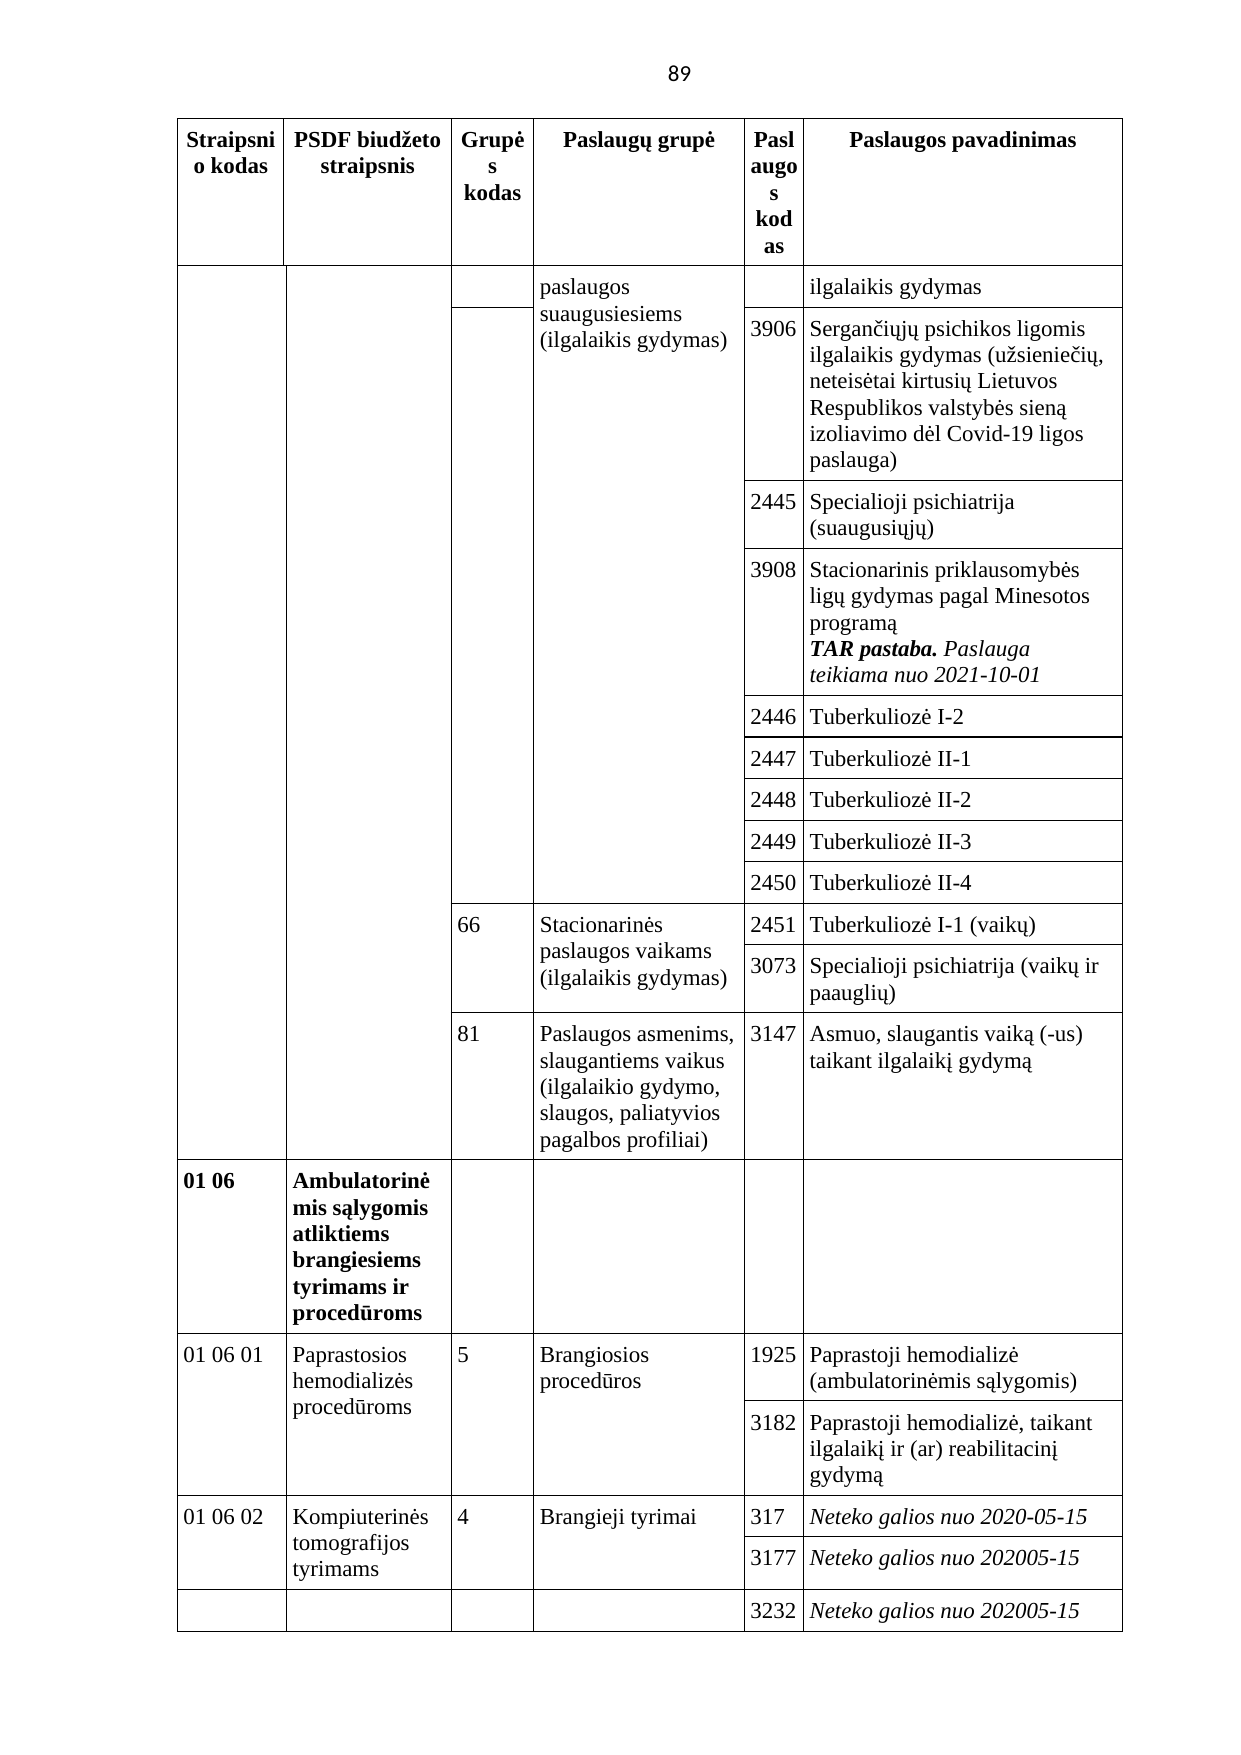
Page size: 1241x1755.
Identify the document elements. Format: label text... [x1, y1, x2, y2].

table_cell Neteko galios nuo 2020-05-15 [804, 1496, 1122, 1536]
table_cell [178, 1590, 286, 1631]
table_header Paslaugos pavadinimas [804, 119, 1122, 265]
table_cell [287, 1590, 451, 1631]
table_cell [745, 1160, 803, 1332]
table_cell Paprastosios hemodializės procedūroms [287, 1334, 451, 1495]
table_cell 1925 [745, 1334, 803, 1400]
table_cell Specialioji psichiatrija (suaugusiųjų) [804, 481, 1122, 548]
table_cell 3182 [745, 1401, 803, 1495]
table_cell [452, 1400, 533, 1495]
table_cell 2447 [745, 738, 803, 778]
table_cell [178, 903, 286, 944]
table_cell [534, 1400, 744, 1495]
table_cell [287, 736, 451, 778]
table_cell Tuberkuliozė II-4 [804, 862, 1122, 903]
table_cell [534, 1536, 744, 1589]
table_cell 3232 [745, 1590, 803, 1631]
table_cell 2451 [745, 904, 803, 944]
table_cell [287, 861, 451, 903]
table_cell [178, 695, 286, 736]
table_header PSDF biudžeto straipsnis [284, 119, 451, 265]
table_cell [178, 266, 286, 307]
table_cell [452, 1590, 533, 1631]
table_cell [745, 266, 803, 307]
table_cell [287, 695, 451, 736]
table_cell [287, 903, 451, 944]
table_cell 2446 [745, 696, 803, 736]
table_cell [452, 944, 533, 1012]
table_cell 5 [452, 1334, 533, 1400]
table_cell [804, 1160, 1122, 1332]
table_cell 01 06 [178, 1160, 286, 1332]
table_cell [452, 778, 533, 819]
table_cell [178, 548, 286, 695]
table_header Paslaugų grupė [534, 119, 744, 265]
table_cell Tuberkuliozė II-1 [804, 738, 1122, 778]
table_cell [452, 548, 533, 695]
table_cell [287, 820, 451, 861]
table_cell [452, 1160, 533, 1332]
table_cell Paslaugos asmenims, slaugantiems vaikus (ilgalaikio gydymo, slaugos, paliatyvios pagalbos profiliai) [534, 1013, 744, 1159]
table_cell [178, 1536, 286, 1589]
table_cell Specialioji psichiatrija (vaikų ir paauglių) [804, 945, 1122, 1012]
table_cell [178, 480, 286, 548]
table_cell 01 06 01 [178, 1334, 286, 1400]
table_cell Stacionarinis priklausomybės ligų gydymas pagal Minesotos programą TAR pastaba. Paslauga teikiama nuo 2021-10-01 [804, 549, 1122, 695]
table_cell paslaugos suaugusiesiems (ilgalaikis gydymas) [534, 266, 744, 778]
table_cell [452, 820, 533, 861]
table_cell [534, 1590, 744, 1631]
table_cell Paprastoji hemodializė, taikant ilgalaikį ir (ar) reabilitacinį gydymą [804, 1401, 1122, 1495]
table_cell 2448 [745, 779, 803, 819]
table_cell ilgalaikis gydymas [804, 266, 1122, 307]
table_cell Neteko galios nuo 202005-15 [804, 1537, 1122, 1589]
table_cell Tuberkuliozė I-1 (vaikų) [804, 904, 1122, 944]
table_cell [452, 1536, 533, 1589]
table_cell 3177 [745, 1537, 803, 1589]
table_cell Ambulatorinėmis sąlygomis atliktiems brangiesiems tyrimams ir procedūroms [287, 1160, 451, 1332]
table_cell [178, 820, 286, 861]
table_cell [178, 307, 286, 480]
table_cell [534, 1160, 744, 1332]
table_cell [452, 480, 533, 548]
table_cell [452, 736, 533, 778]
table_cell Brangiosios procedūros [534, 1334, 744, 1400]
table_cell [534, 778, 744, 819]
table_cell Kompiuterinės tomografijos tyrimams [287, 1496, 451, 1589]
table_cell 81 [452, 1013, 533, 1159]
table_cell Paprastoji hemodializė (ambulatorinėmis sąlygomis) [804, 1334, 1122, 1400]
table_cell 3073 [745, 945, 803, 1012]
table_cell 66 [452, 904, 533, 944]
table_cell [178, 944, 286, 1012]
table_cell Brangieji tyrimai [534, 1496, 744, 1536]
table_cell [534, 820, 744, 861]
table_cell [287, 266, 451, 307]
table_cell [178, 861, 286, 903]
table_cell 4 [452, 1496, 533, 1536]
table_cell Tuberkuliozė II-2 [804, 779, 1122, 819]
table_cell [287, 778, 451, 819]
table_cell Stacionarinės paslaugos vaikams (ilgalaikis gydymas) [534, 904, 744, 1012]
table_cell [178, 1400, 286, 1495]
table_cell [452, 861, 533, 903]
table_cell [287, 1012, 451, 1159]
table_cell [287, 480, 451, 548]
table_cell [287, 944, 451, 1012]
table_cell 01 06 02 [178, 1496, 286, 1536]
table_cell 3908 [745, 549, 803, 695]
table_cell [452, 308, 533, 480]
table_cell 2445 [745, 481, 803, 548]
table_cell Sergančiųjų psichikos ligomis ilgalaikis gydymas (užsieniečių, neteisėtai kirtusių Lietuvos Respublikos valstybės sieną izoliavimo dėl Covid-19 ligos paslauga) [804, 308, 1122, 480]
table_cell 2450 [745, 862, 803, 903]
table_cell [178, 736, 286, 778]
table_cell [452, 266, 533, 307]
table_cell [287, 548, 451, 695]
table_cell Tuberkuliozė I-2 [804, 696, 1122, 736]
table_cell Neteko galios nuo 202005-15 [804, 1590, 1122, 1631]
table_cell [178, 1012, 286, 1159]
table_cell [452, 695, 533, 736]
table_cell 3906 [745, 308, 803, 480]
table_cell [534, 861, 744, 903]
table_cell [287, 307, 451, 480]
table_cell 317 [745, 1496, 803, 1536]
table_cell [178, 778, 286, 819]
table_cell Asmuo, slaugantis vaiką (-us) taikant ilgalaikį gydymą [804, 1013, 1122, 1159]
table_cell Tuberkuliozė II-3 [804, 821, 1122, 861]
table_cell 3147 [745, 1013, 803, 1159]
table_cell 2449 [745, 821, 803, 861]
table_header Grupės kodas [452, 119, 533, 265]
table_header Paslaugos kodas [745, 119, 803, 265]
table_header Straipsnio kodas [178, 119, 283, 265]
